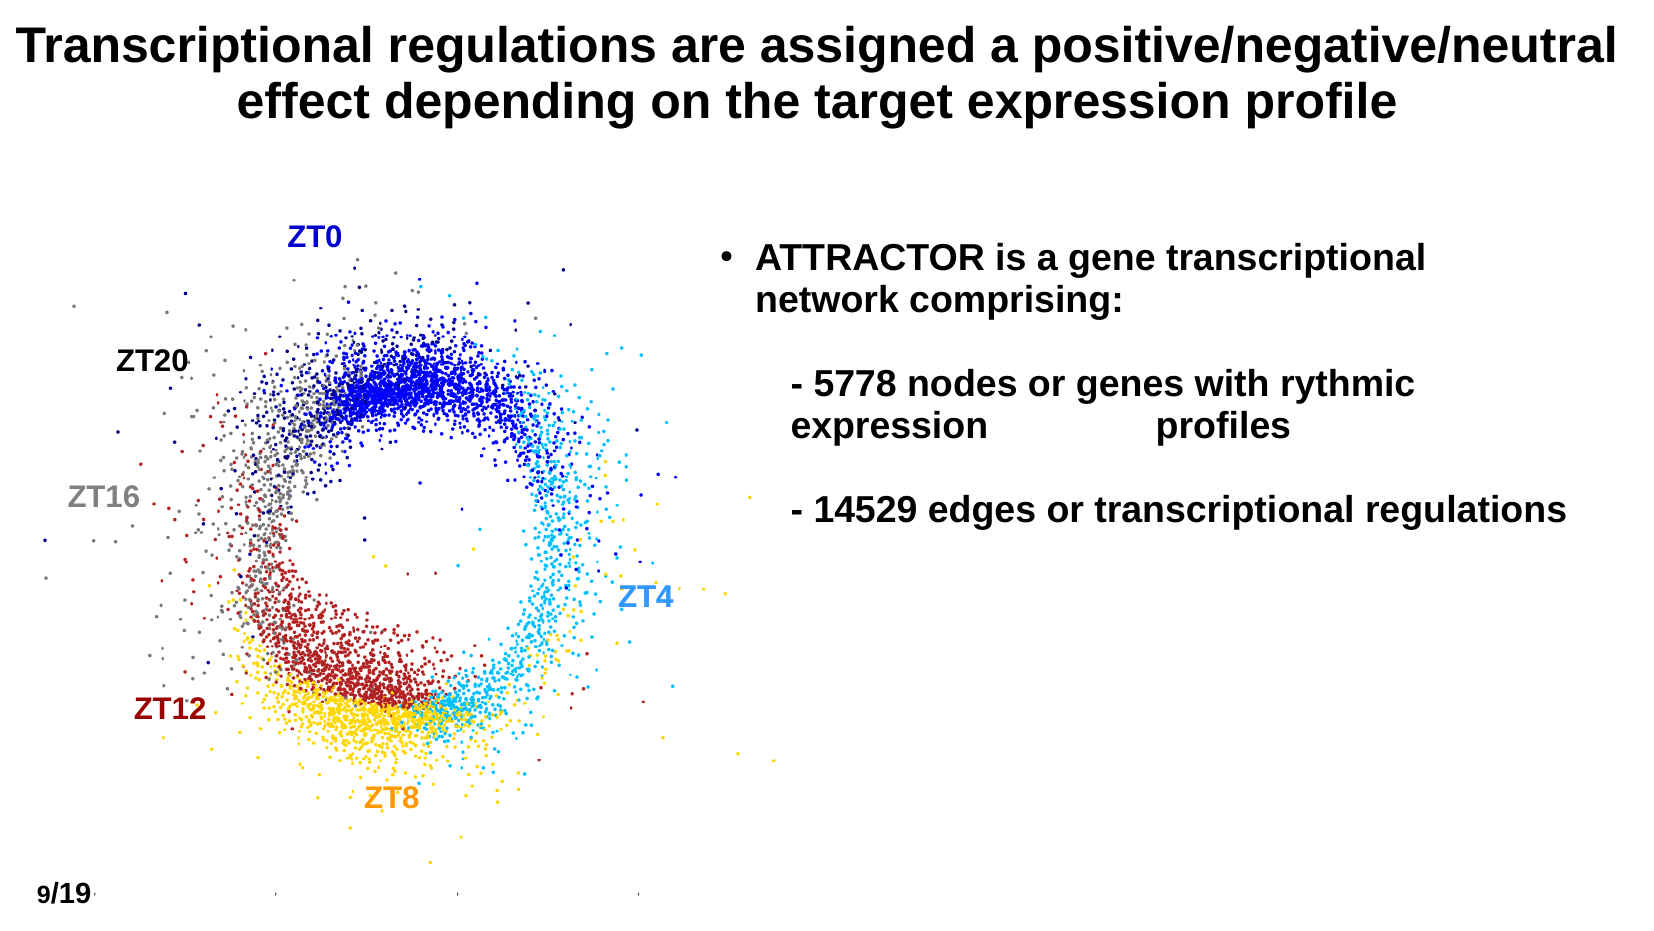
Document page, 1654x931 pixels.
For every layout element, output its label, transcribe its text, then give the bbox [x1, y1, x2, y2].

text_box ZT0 [272, 211, 438, 311]
text_box ZT20 [101, 335, 267, 435]
picture [0, 224, 815, 901]
title Transcriptional regulations are assigned a positive/negative/neutral effect depending on the target expression profile [15, 0, 1621, 185]
text_box ZT8 [349, 772, 515, 872]
text_box 9/19 [15, 870, 121, 918]
text_box ZT12 [119, 684, 285, 783]
text_box ZT16 [52, 471, 218, 571]
text_box ATTRACTOR is a gene transcriptional network comprising: - 5778 nodes or genes with rythmic expression profiles - 14529 edges or transcriptional regulations [705, 229, 1621, 931]
text_box ZT4 [603, 571, 705, 671]
